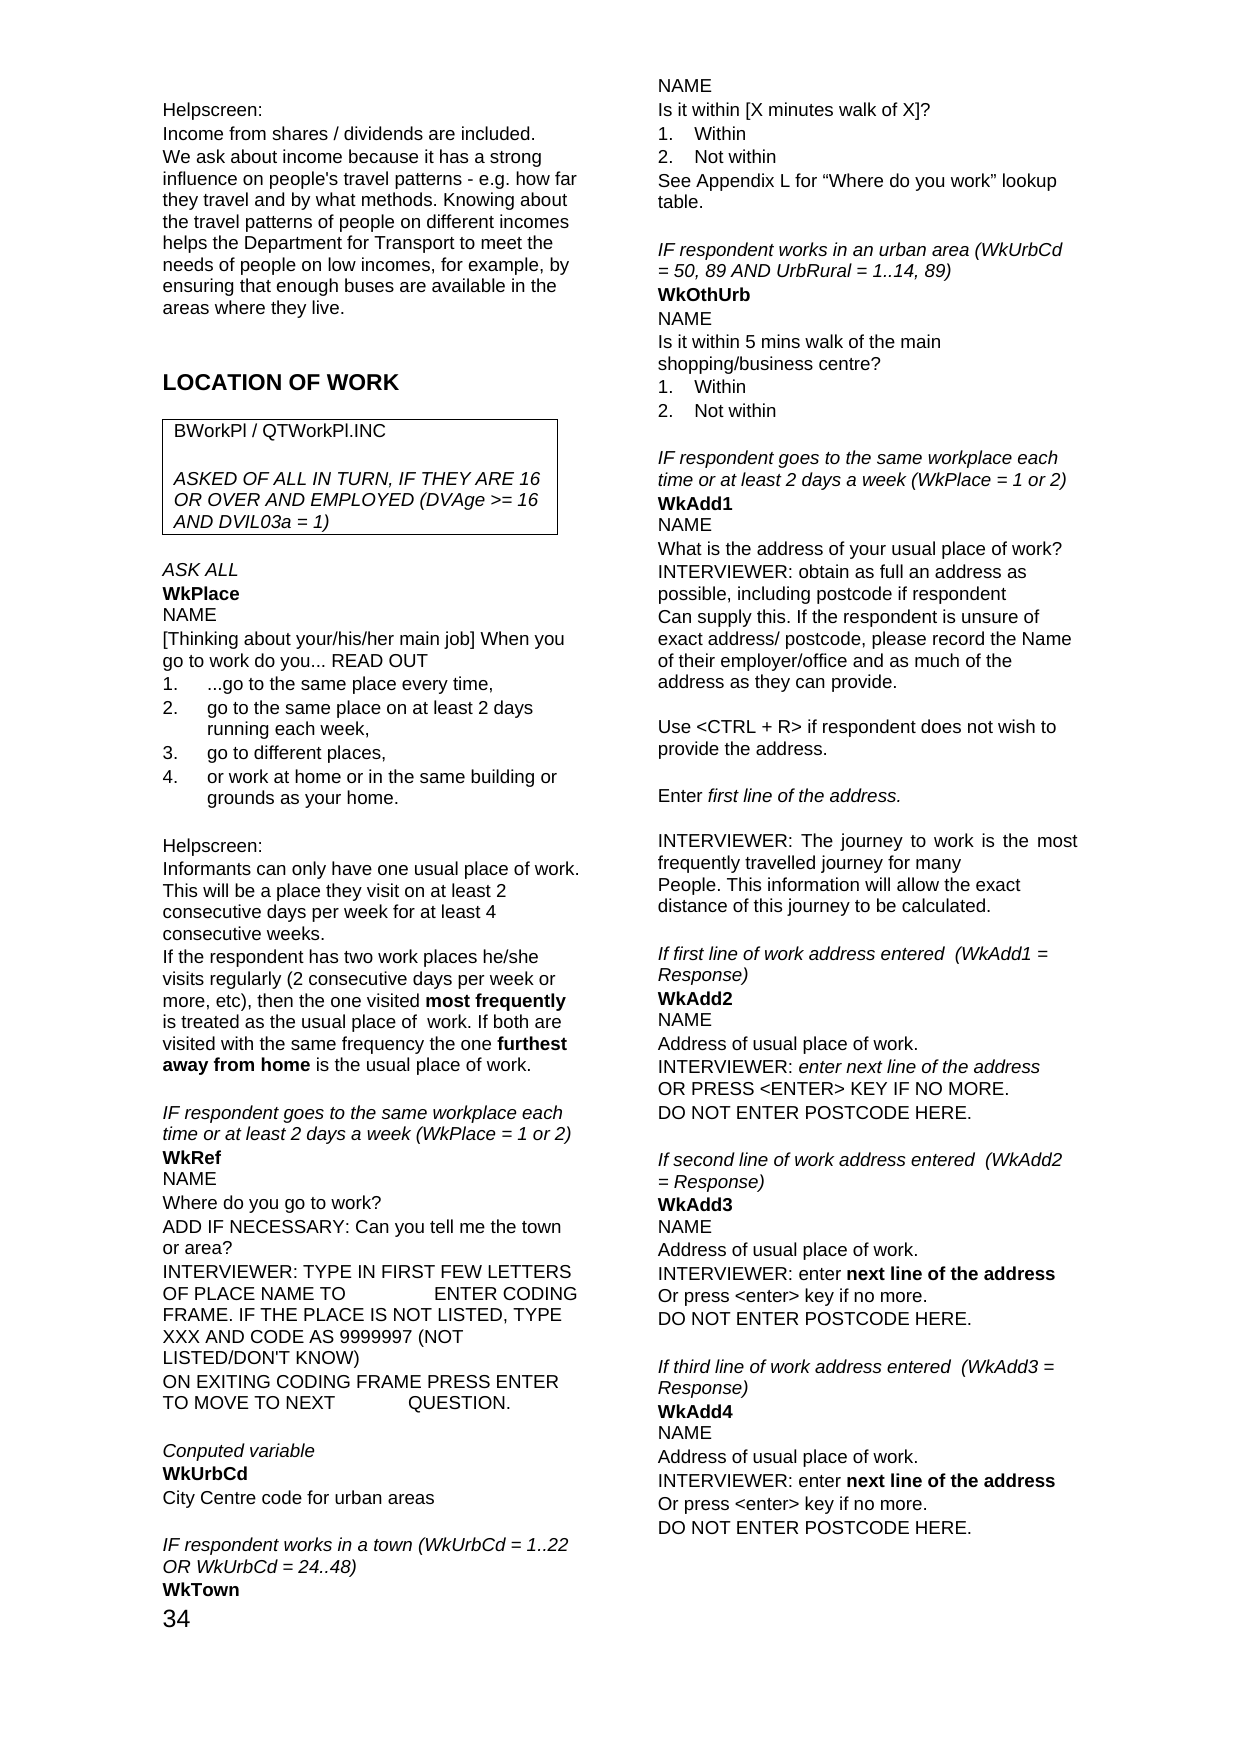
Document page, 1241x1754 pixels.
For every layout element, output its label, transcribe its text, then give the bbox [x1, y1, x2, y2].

text WkPlace [162, 583, 583, 604]
text ASK ALL [162, 559, 583, 581]
text Income from shares / dividends are included. [162, 122, 583, 144]
text WkRef [162, 1147, 583, 1168]
text WkOthUrb [658, 284, 1078, 305]
text NAME [658, 1216, 1078, 1237]
text NAME [162, 1168, 583, 1190]
text If first line of work address entered (WkAdd1 = Response) [658, 942, 1078, 985]
text 2. Not within [658, 400, 1078, 421]
text See Appendix L for “Where do you work” lookup table. [658, 169, 1078, 213]
text NAME [162, 604, 583, 626]
text NAME [658, 307, 1078, 329]
list go to different places, [162, 742, 583, 763]
text Or press <enter> key if no more. [658, 1284, 1078, 1306]
text IF respondent goes to the same workplace each time or at least 2 days a week (WkPlace = 1 or 2) [658, 447, 1078, 490]
text Or press <enter> key if no more. [658, 1493, 1078, 1515]
text NAME [658, 75, 1078, 97]
text Address of usual place of work. [658, 1446, 1078, 1467]
text DO NOT ENTER POSTCODE HERE. [658, 1308, 1078, 1330]
text Is it within [X minutes walk of X]? [658, 99, 1078, 120]
subtitle LOCATION OF WORK [162, 369, 583, 396]
text INTERVIEWER: The journey to work is the most frequently travelled journey for many [658, 830, 1078, 873]
text WkTown [162, 1579, 583, 1601]
text 2. Not within [658, 146, 1078, 167]
text IF respondent works in a town (WkUrbCd = 1..22 OR WkUrbCd = 24..48) [162, 1534, 583, 1577]
text City Centre code for urban areas [162, 1487, 583, 1508]
text INTERVIEWER: enter next line of the address [658, 1469, 1078, 1491]
text Helpscreen: [162, 99, 583, 120]
text Helpscreen: [162, 834, 583, 856]
text 1. Within [658, 122, 1078, 144]
text Where do you go to work? [162, 1192, 583, 1213]
text Conputed variable [162, 1439, 583, 1461]
text DO NOT ENTER POSTCODE HERE. [658, 1517, 1078, 1538]
text WkAdd3 [658, 1194, 1078, 1216]
text NAME [658, 1009, 1078, 1031]
text What is the address of your usual place of work? [658, 537, 1078, 559]
text If the respondent has two work places he/she visits regularly (2 consecutive days per week or more, etc), then the one visited most frequently is treated as the usual place of work. If both are visited with the same frequency the one furthest away from home is the usual place of work. [162, 946, 583, 1076]
text Or press <Enter> key if no more. [658, 1078, 1078, 1099]
text DO NOT ENTER POSTCODE HERE. [658, 1102, 1078, 1123]
list or work at home or in the same building or grounds as your home. [162, 766, 583, 809]
text Is it within 5 mins walk of the main shopping/business centre? [658, 331, 1078, 374]
text IF respondent goes to the same workplace each time or at least 2 days a week (WkPlace = 1 or 2) [162, 1101, 583, 1144]
text Informants can only have one usual place of work. This will be a place they visit on at least 2 consecutive days per week for at least 4 consecutive weeks. [162, 858, 583, 944]
list ...go to the same place every time, [162, 673, 583, 694]
text WkAdd4 [658, 1401, 1078, 1422]
text INTERVIEWER: obtain as full an address as possible, including postcode if respondent [658, 561, 1078, 604]
text NAME [658, 1422, 1078, 1444]
text 1. Within [658, 376, 1078, 398]
text ON EXITING CODING FRAME PRESS ENTER TO MOVE TO NEXT QUESTION. [162, 1371, 583, 1414]
text IF respondent works in an urban area (WkUrbCd = 50, 89 AND UrbRural = 1..14, 89) [658, 238, 1078, 282]
text INTERVIEWER: enter next line of the address [658, 1056, 1078, 1078]
text Use <CTRL + R> if respondent does not wish to provide the address. [658, 716, 1078, 759]
text Can supply this. If the respondent is unsure of exact address/ postcode, please record the Name of their employer/office and as much of the address as they can provide. [658, 606, 1078, 693]
text We ask about income because it has a strong influence on people's travel patterns - e.g. how far they travel and by what methods. Knowing about the travel patterns of people on different incomes helps the Department for Transport to meet the needs of people on low incomes, for example, by ensuring that enough buses are available in the areas where they live. [162, 146, 583, 318]
text INTERVIEWER: TYPE IN FIRST FEW LETTERS OF PLACE NAME TO ENTER CODING FRAME. IF THE PLACE IS NOT LISTED, TYPE XXX AND CODE AS 9999997 (NOT LISTED/DON'T KNOW) [162, 1261, 583, 1368]
text INTERVIEWER: enter next line of the address [658, 1263, 1078, 1284]
text Address of usual place of work. [658, 1239, 1078, 1261]
text WkAdd2 [658, 987, 1078, 1009]
table_header BWorkPl / QTWorkPl.INC ASKED OF ALL IN TURN, IF THEY ARE 16 OR OVER AND EMPLOYED (DVAge >= 16 AND DVIL03a = 1) [163, 420, 557, 534]
text People. This information will allow the exact distance of this journey to be calculated. [658, 873, 1078, 917]
text If second line of work address entered (WkAdd2 = Response) [658, 1149, 1078, 1192]
text Address of usual place of work. [658, 1033, 1078, 1054]
text Enter first line of the address. [658, 785, 1078, 807]
text NAME [658, 514, 1078, 535]
text WkUrbCd [162, 1463, 583, 1485]
text ADD IF NECESSARY: Can you tell me the town or area? [162, 1216, 583, 1259]
text WkAdd1 [658, 492, 1078, 514]
list go to the same place on at least 2 days running each week, [162, 697, 583, 740]
text [Thinking about your/his/her main job] When you go to work do you... READ OUT [162, 628, 583, 671]
text If third line of work address entered (WkAdd3 = Response) [658, 1355, 1078, 1398]
